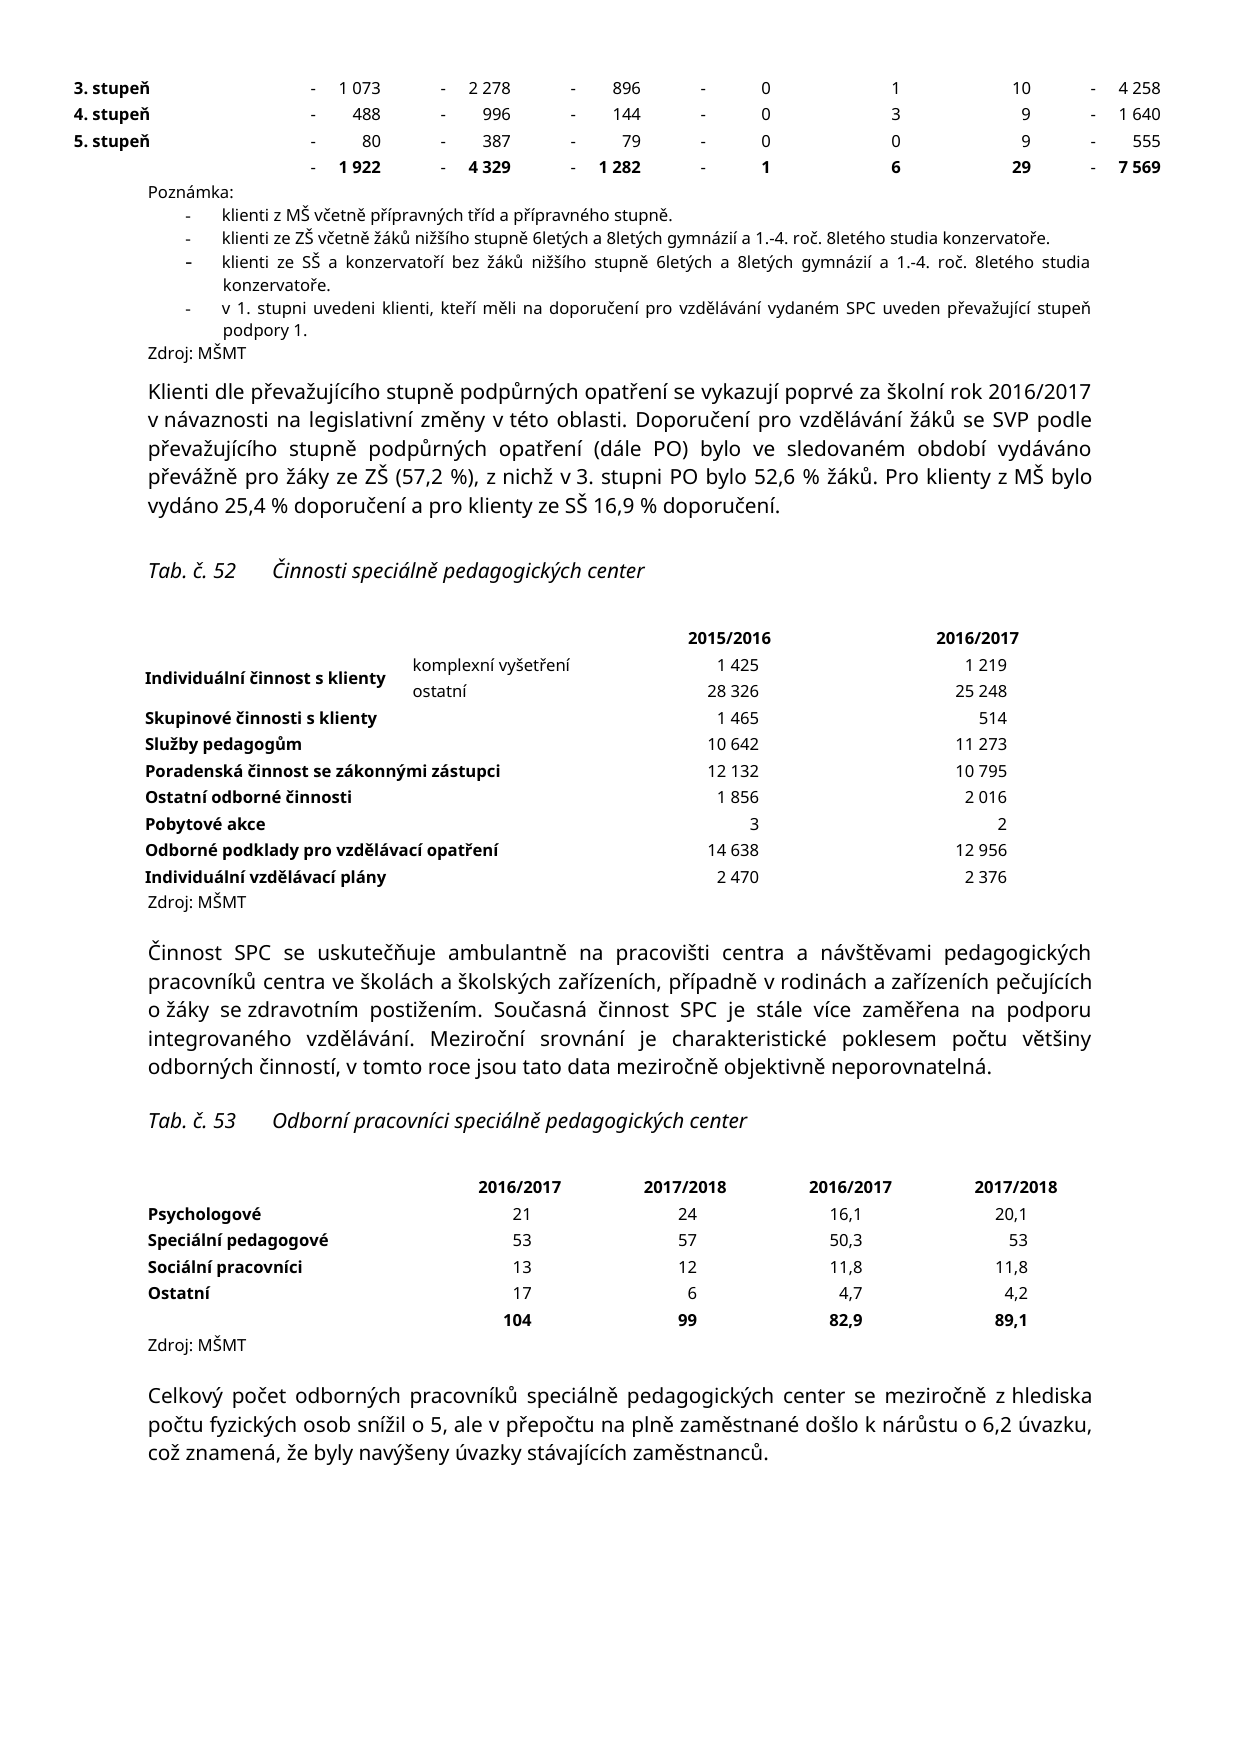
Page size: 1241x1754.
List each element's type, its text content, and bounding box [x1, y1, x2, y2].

table_header Činnosti [139, 599, 605, 651]
list klienti ze ZŠ včetně žáků nižšího stupně 6letých a 8letých gymnázií a 1.-4. roč. 8letého studia konzervatoře. [185, 227, 1092, 249]
table_cell Celkem [142, 1307, 436, 1333]
text Klienti dle převažujícího stupně podpůrných opatření se vykazují poprvé za školní rok 2016/2017 v návaznosti na legislativní změny v této oblasti. Doporučení pro vzdělávání žáků se SVP podle převažujícího stupně podpůrných opatření (dále PO) bylo ve sledovaném období vydáváno převážně pro žáky ze ZŠ (57,2 %), z nichž v 3. stupni PO bylo 52,6 % žáků. Pro klienty z MŠ bylo vydáno 25,4 % doporučení a pro klienty ze SŠ 16,9 % doporučení. [148, 377, 1092, 519]
table_cell 16,1 [768, 1201, 933, 1226]
table_cell 1 073 [328, 75, 392, 100]
table_cell 0 [848, 128, 912, 153]
list klienti ze SŠ a konzervatoří bez žáků nižšího stupně 6letých a 8letých gymnázií a 1.-4. roč. 8letého studia konzervatoře. [185, 249, 1092, 296]
table_cell Pobytové akce [139, 811, 605, 837]
table_cell 1 856 [606, 785, 853, 810]
table_cell [913, 75, 977, 100]
table_cell 2 376 [854, 864, 1101, 890]
table_cell - [393, 75, 457, 100]
table_cell 10 795 [854, 758, 1101, 783]
table_cell - [393, 128, 457, 153]
table_cell [913, 101, 977, 127]
table_cell ostatní [407, 678, 605, 704]
table_cell 144 [588, 101, 652, 127]
table_cell 2017/2018 [603, 1174, 767, 1200]
table_cell - [653, 128, 717, 153]
table_cell Individuální vzdělávací plány [139, 864, 605, 890]
table_cell 2 016 [854, 785, 1101, 810]
table_cell 21 [437, 1201, 602, 1226]
table_header Školní rok [606, 599, 1101, 624]
table_cell 20,1 [934, 1201, 1098, 1226]
table_cell 996 [458, 101, 522, 127]
table_cell Celkem [68, 155, 262, 180]
table_cell 2 [854, 811, 1101, 837]
table_cell 14 638 [606, 838, 853, 863]
table_cell 82,9 [768, 1307, 933, 1333]
table_cell 3. stupeň [68, 75, 262, 100]
table_cell - [393, 101, 457, 127]
table_cell 6 [603, 1281, 767, 1306]
table_cell 10 [978, 75, 1042, 100]
table_cell 28 326 [606, 678, 853, 704]
table_cell - [263, 101, 327, 127]
table_cell 11 273 [854, 731, 1101, 757]
table_cell 0 [718, 128, 782, 153]
table_cell 25 248 [854, 678, 1101, 704]
table_cell [913, 128, 977, 153]
table_cell 29 [978, 155, 1042, 180]
table_cell 514 [854, 705, 1101, 730]
table_cell [783, 101, 847, 127]
table_header Přepočtení na plně zaměstnané [768, 1148, 1098, 1173]
table_cell 555 [1108, 128, 1172, 153]
text Poznámka: [148, 181, 1092, 204]
table_cell 11,8 [934, 1254, 1098, 1279]
table_cell 2016/2017 [854, 625, 1101, 651]
table_cell 1 425 [606, 652, 853, 677]
table_cell - [263, 155, 327, 180]
table_cell - [523, 101, 587, 127]
table_cell - [653, 155, 717, 180]
table_cell komplexní vyšetření [407, 652, 605, 677]
table_cell 387 [458, 128, 522, 153]
table_cell Individuální činnost s klienty [139, 652, 406, 704]
table_cell 17 [437, 1281, 602, 1306]
text Činnost SPC se uskutečňuje ambulantně na pracovišti centra a návštěvami pedagogických pracovníků centra ve školách a školských zařízeních, případně v rodinách a zařízeních pečujících o žáky se zdravotním postižením. Současná činnost SPC je stále více zaměřena na podporu integrovaného vzdělávání. Meziroční srovnání je charakteristické poklesem počtu většiny odborných činností, v tomto roce jsou tato data meziročně objektivně neporovnatelná. [148, 938, 1092, 1081]
table_cell 4,7 [768, 1281, 933, 1306]
table_cell - [653, 101, 717, 127]
table_cell 2 278 [458, 75, 522, 100]
table_cell 1 640 [1108, 101, 1172, 127]
table_cell 4,2 [934, 1281, 1098, 1306]
table_cell Odborné podklady pro vzdělávací opatření [139, 838, 605, 863]
table_header Fyzické osoby [437, 1148, 767, 1173]
table_cell 1 282 [588, 155, 652, 180]
table_cell 53 [934, 1228, 1098, 1253]
table_cell - [523, 75, 587, 100]
table_cell - [1043, 155, 1107, 180]
table_cell 5. stupeň [68, 128, 262, 153]
table_cell Speciální pedagogové [142, 1228, 436, 1253]
table_cell 24 [603, 1201, 767, 1226]
table_cell 12 132 [606, 758, 853, 783]
table_cell [913, 155, 977, 180]
table_cell 1 922 [328, 155, 392, 180]
table_cell 50,3 [768, 1228, 933, 1253]
table_cell Skupinové činnosti s klienty [139, 705, 605, 730]
list v 1. stupni uvedeni klienti, kteří měli na doporučení pro vzdělávání vydaném SPC uveden převažující stupeň podpory 1. [185, 296, 1092, 342]
table_cell 7 569 [1108, 155, 1172, 180]
table_cell Psychologové [142, 1201, 436, 1226]
table_cell 89,1 [934, 1307, 1098, 1333]
table_cell 79 [588, 128, 652, 153]
table_cell 11,8 [768, 1254, 933, 1279]
table_cell 4. stupeň [68, 101, 262, 127]
table_cell 9 [978, 101, 1042, 127]
table_cell 2017/2018 [934, 1174, 1098, 1200]
table_cell - [263, 75, 327, 100]
table_cell 3 [606, 811, 853, 837]
table_cell 57 [603, 1228, 767, 1253]
table_cell 2016/2017 [768, 1174, 933, 1200]
table_cell 104 [437, 1307, 602, 1333]
table_cell 896 [588, 75, 652, 100]
list Činnosti speciálně pedagogických center [148, 557, 1092, 585]
table_cell 3 [848, 101, 912, 127]
table_cell - [653, 75, 717, 100]
text Zdroj: MŠMT [148, 342, 1092, 364]
table_cell Ostatní odborné činnosti [139, 785, 605, 810]
table_cell 13 [437, 1254, 602, 1279]
table_cell Ostatní [142, 1281, 436, 1306]
table_cell 12 956 [854, 838, 1101, 863]
table_cell 2015/2016 [606, 625, 853, 651]
table_cell - [523, 128, 587, 153]
table_cell 6 [848, 155, 912, 180]
table_cell 2016/2017 [437, 1174, 602, 1200]
table_cell [783, 75, 847, 100]
table_cell 9 [978, 128, 1042, 153]
table_cell 0 [718, 75, 782, 100]
table_cell 4 258 [1108, 75, 1172, 100]
text Zdroj: MŠMT [148, 891, 1092, 913]
text Celkový počet odborných pracovníků speciálně pedagogických center se meziročně z hlediska počtu fyzických osob snížil o 5, ale v přepočtu na plně zaměstnané došlo k nárůstu o 6,2 úvazku, což znamená, že byly navýšeny úvazky stávajících zaměstnanců. [148, 1381, 1092, 1467]
list Odborní pracovníci speciálně pedagogických center [148, 1106, 1092, 1134]
list klienti z MŠ včetně přípravných tříd a přípravného stupně. [185, 204, 1092, 227]
table_cell - [523, 155, 587, 180]
table_cell 80 [328, 128, 392, 153]
table_cell - [1043, 128, 1107, 153]
table_cell - [1043, 75, 1107, 100]
table_cell [783, 128, 847, 153]
table_header Odborní pracovníci [142, 1148, 436, 1200]
table_cell 0 [718, 101, 782, 127]
table_cell Sociální pracovníci [142, 1254, 436, 1279]
table_cell 1 [718, 155, 782, 180]
text Zdroj: MŠMT [148, 1334, 1092, 1356]
table_cell 4 329 [458, 155, 522, 180]
table_cell 53 [437, 1228, 602, 1253]
table_cell 10 642 [606, 731, 853, 757]
table_cell 488 [328, 101, 392, 127]
table_cell 12 [603, 1254, 767, 1279]
table_cell 1 465 [606, 705, 853, 730]
table_cell - [1043, 101, 1107, 127]
table_cell - [393, 155, 457, 180]
table_cell 1 [848, 75, 912, 100]
table_cell Služby pedagogům [139, 731, 605, 757]
table_cell [783, 155, 847, 180]
table_cell 99 [603, 1307, 767, 1333]
table_cell - [263, 128, 327, 153]
table_cell Poradenská činnost se zákonnými zástupci [139, 758, 605, 783]
table_cell 1 219 [854, 652, 1101, 677]
table_cell 2 470 [606, 864, 853, 890]
